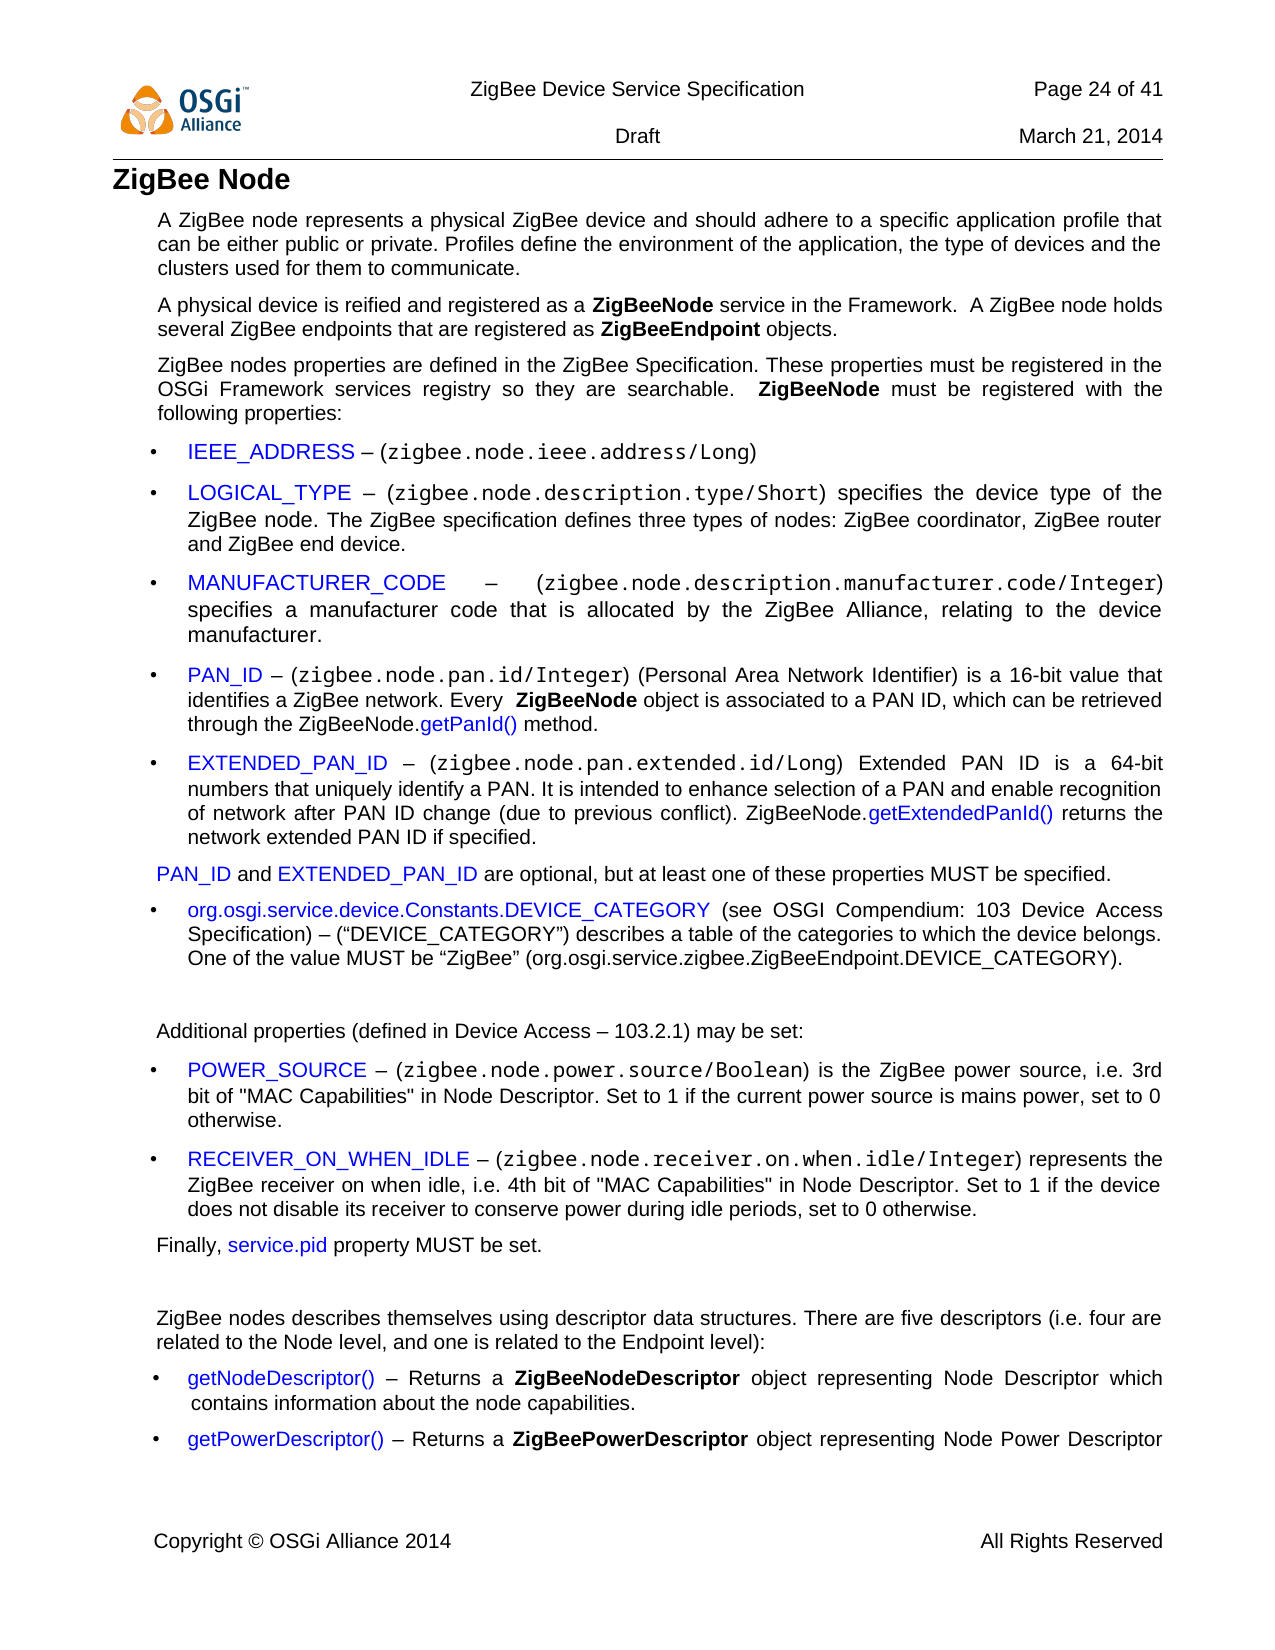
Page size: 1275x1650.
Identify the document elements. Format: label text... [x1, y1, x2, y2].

text ZigBee nodes describes themselves using descriptor data structures. There are five descriptors (i.e. four are related to the Node level, and one is related to the Endpoint level): [156, 1306, 1163, 1354]
text Finally, service.pid property MUST be set. [156, 1233, 1163, 1257]
list POWER_SOURCE – (zigbee.node.power.source/Boolean) is the ZigBee power source, i.e. 3rd bit of "MAC Capabilities" in Node Descriptor. Set to 1 if the current power source is mains power, set to 0 otherwise. [150, 1055, 1163, 1132]
subtitle ZigBee Node [112, 160, 1163, 196]
text A physical device is reified and registered as a ZigBeeNode service in the Framework. A ZigBee node holds several ZigBee endpoints that are registered as ZigBeeEndpoint objects. [157, 292, 1163, 340]
text PAN_ID and EXTENDED_PAN_ID are optional, but at least one of these properties MUST be specified. [156, 861, 1163, 885]
list getNodeDescriptor() – Returns a ZigBeeNodeDescriptor object representing Node Descriptor which contains information about the node capabilities. [152, 1366, 1163, 1414]
text Additional properties (defined in Device Access – 103.2.1) may be set: [156, 1019, 1163, 1043]
text ZigBee nodes properties are defined in the ZigBee Specification. These properties must be registered in the OSGi Framework services registry so they are searchable. ZigBeeNode must be registered with the following properties: [157, 353, 1163, 425]
list IEEE_ADDRESS – (zigbee.node.ieee.address/Long) [150, 437, 1163, 466]
list EXTENDED_PAN_ID – (zigbee.node.pan.extended.id/Long) Extended PAN ID is a 64-bit numbers that uniquely identify a PAN. It is intended to enhance selection of a PAN and enable recognition of network after PAN ID change (due to previous conflict). ZigBeeNode.getExtendedPanId() returns the network extended PAN ID if specified. [150, 748, 1163, 849]
list MANUFACTURER_CODE – (zigbee.node.description.manufacturer.code/Integer) specifies a manufacturer code that is allocated by the ZigBee Alliance, relating to the device manufacturer. [150, 568, 1163, 647]
list getPowerDescriptor() – Returns a ZigBeePowerDescriptor object representing Node Power Descriptor [152, 1427, 1163, 1451]
text A ZigBee node represents a physical ZigBee device and should adhere to a specific application profile that can be either public or private. Profiles define the environment of the application, the type of devices and the clusters used for them to communicate. [157, 208, 1163, 280]
list RECEIVER_ON_WHEN_IDLE – (zigbee.node.receiver.on.when.idle/Integer) represents the ZigBee receiver on when idle, i.e. 4th bit of "MAC Capabilities" in Node Descriptor. Set to 1 if the device does not disable its receiver to conserve power during idle periods, set to 0 otherwise. [150, 1144, 1163, 1220]
list LOGICAL_TYPE – (zigbee.node.description.type/Short) specifies the device type of the ZigBee node. The ZigBee specification defines three types of nodes: ZigBee coordinator, ZigBee router and ZigBee end device. [150, 478, 1163, 556]
list org.osgi.service.device.Constants.DEVICE_CATEGORY (see OSGI Compendium: 103 Device Access Specification) – (“DEVICE_CATEGORY”) describes a table of the categories to which the device belongs. One of the value MUST be “ZigBee” (org.osgi.service.zigbee.ZigBeeEndpoint.DEVICE_CATEGORY). [150, 898, 1163, 970]
picture [113, 78, 257, 142]
